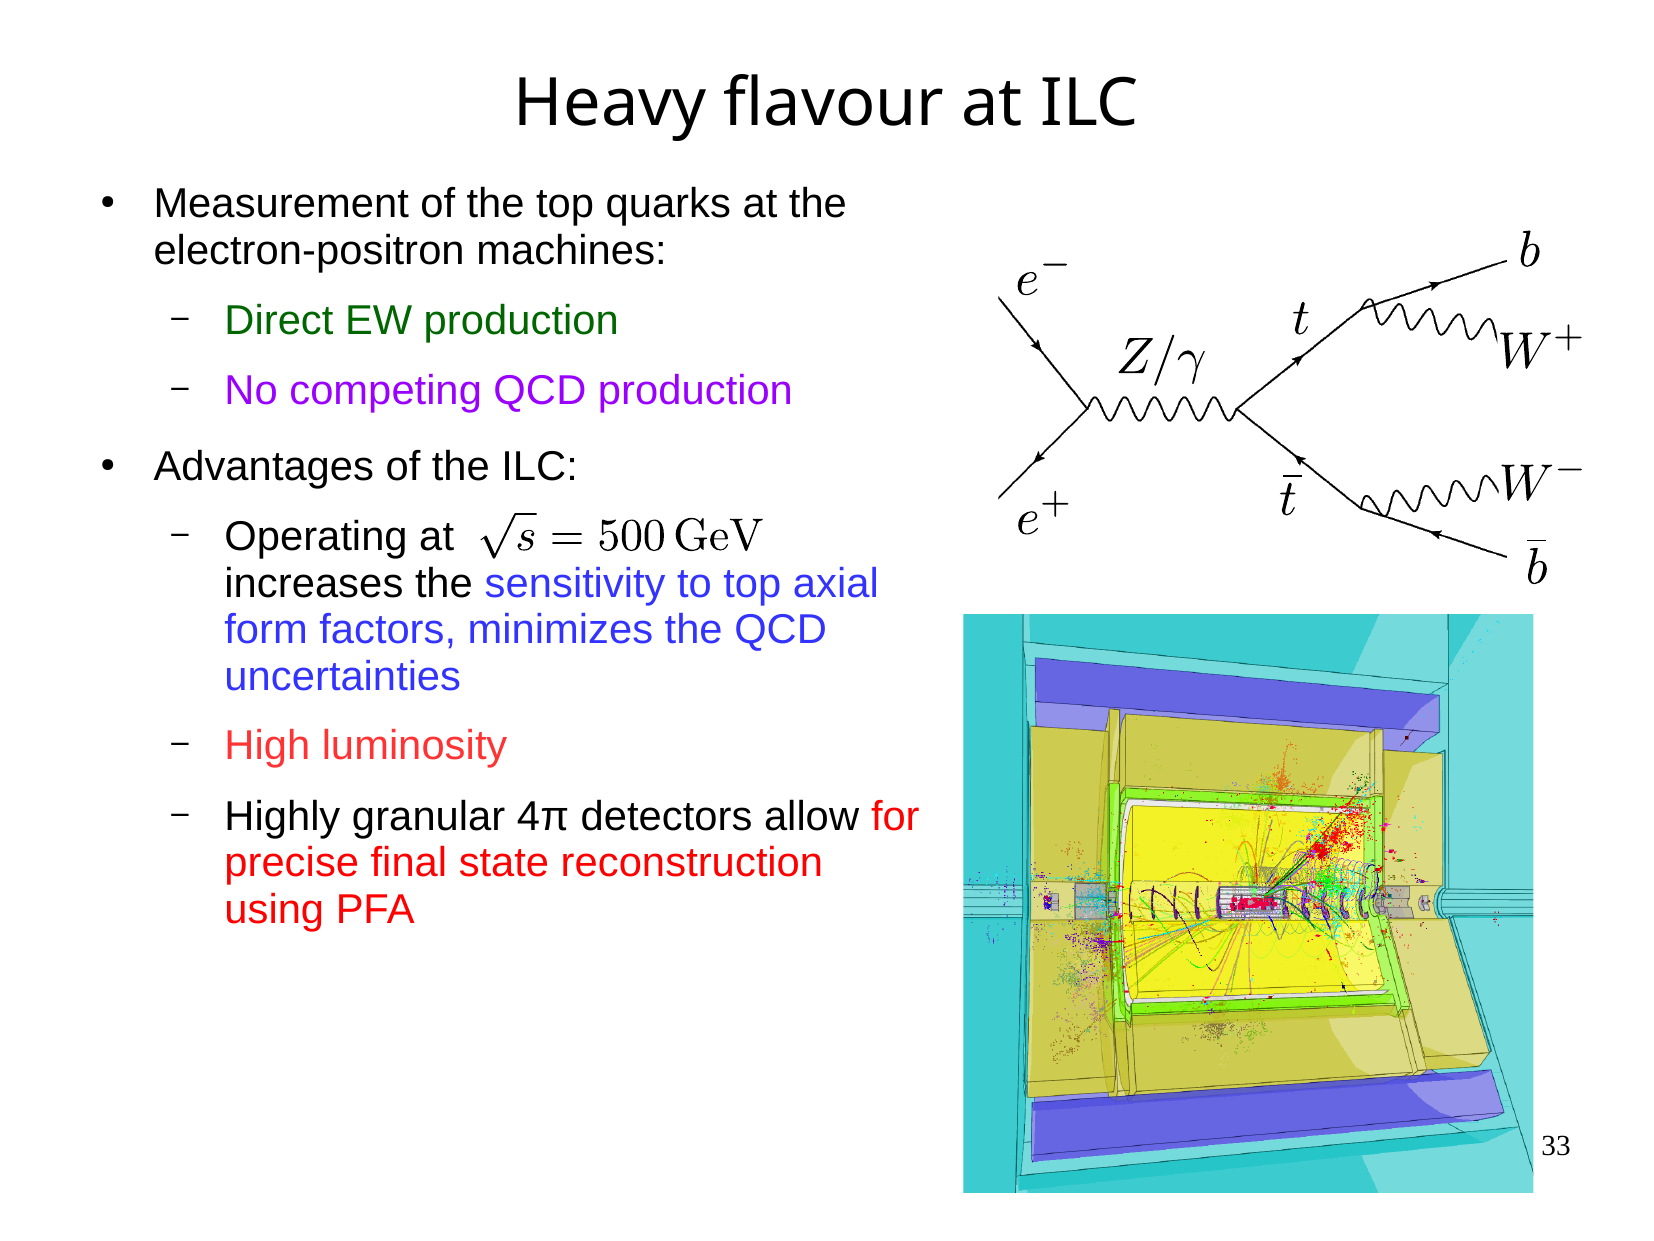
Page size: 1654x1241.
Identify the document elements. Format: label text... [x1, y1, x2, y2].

list Measurement of the top quarks at the electron-positron machines: Direct EW production No competing QCD production Advantages of the ILC: Operating at increases the sensitivity to top axial form factors, minimizes the QCD uncertainties High luminosity Highly granular 4π detectors allow for precise final state reconstruction using PFA [82, 180, 934, 1171]
text_box [1015, 490, 1072, 535]
text_box [477, 513, 764, 559]
text_box [1115, 334, 1207, 386]
title Heavy flavour at ILC [82, 49, 1571, 151]
text_box [1278, 475, 1305, 516]
picture [998, 234, 1507, 574]
text_box [1015, 251, 1072, 296]
text_box [1497, 324, 1584, 369]
text_box [1498, 456, 1586, 501]
picture [963, 603, 1534, 1193]
text_box [1523, 540, 1550, 585]
text_box [1291, 301, 1311, 335]
text_box [1518, 230, 1541, 267]
